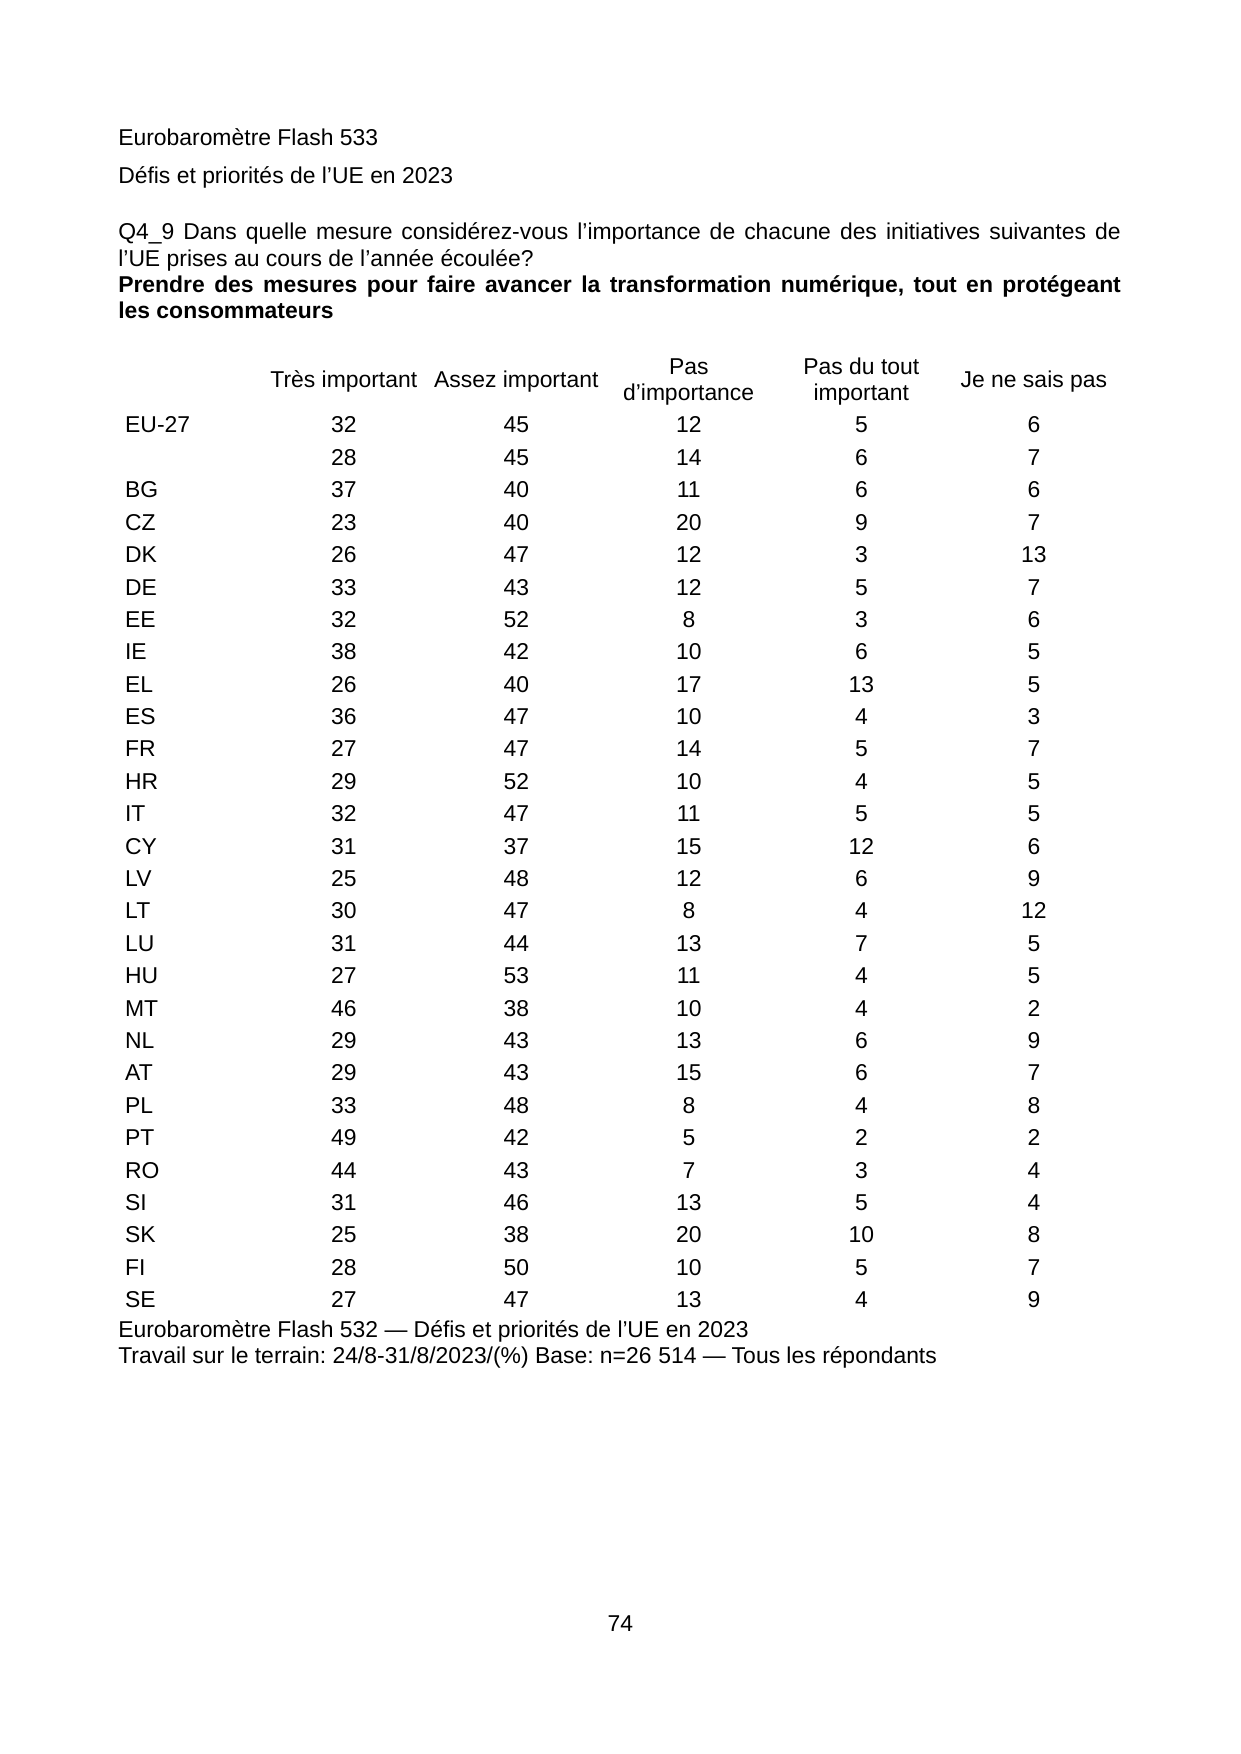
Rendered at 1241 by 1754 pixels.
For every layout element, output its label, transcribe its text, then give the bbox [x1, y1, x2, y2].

table_cell 5 [775, 733, 947, 765]
table_cell 4 [947, 1154, 1120, 1186]
table_cell 42 [430, 1121, 602, 1153]
table_cell 17 [602, 668, 775, 700]
table_cell 9 [947, 862, 1120, 894]
table_cell 12 [602, 409, 775, 441]
table_cell 31 [257, 1186, 430, 1218]
table_cell 46 [430, 1186, 602, 1218]
table_cell FI [122, 1251, 257, 1283]
text Travail sur le terrain: 24/8-31/8/2023/(%) Base: n=26 514 — Tous les répondants [118, 1342, 1122, 1368]
table_cell 12 [602, 570, 775, 603]
table_cell 6 [775, 1056, 947, 1089]
table_cell 3 [947, 700, 1120, 732]
table_cell 8 [602, 1089, 775, 1121]
table_cell 13 [947, 538, 1120, 570]
table_cell 5 [775, 409, 947, 441]
table_cell 38 [257, 635, 430, 668]
table_cell 10 [775, 1218, 947, 1251]
table_header Je ne sais pas [947, 350, 1120, 408]
table_cell SI [122, 1186, 257, 1218]
table_cell 38 [430, 992, 602, 1024]
table_cell 4 [775, 894, 947, 927]
table_cell 4 [775, 700, 947, 732]
table_cell EU-27 [122, 409, 257, 441]
table_cell 12 [947, 894, 1120, 927]
table_cell 37 [257, 473, 430, 506]
table_cell 45 [430, 409, 602, 441]
table_cell SK [122, 1218, 257, 1251]
table_cell 48 [430, 1089, 602, 1121]
table_cell LU [122, 927, 257, 959]
table_cell 7 [947, 1251, 1120, 1283]
table_cell 27 [257, 959, 430, 992]
table_cell 4 [775, 765, 947, 797]
table_cell AT [122, 1056, 257, 1089]
table_cell 20 [602, 1218, 775, 1251]
table_cell IE [122, 635, 257, 668]
table_cell EL [122, 668, 257, 700]
table_cell 9 [947, 1024, 1120, 1056]
table_cell 52 [430, 765, 602, 797]
table_cell 33 [257, 570, 430, 603]
table_cell 27 [257, 1283, 430, 1316]
table_cell 29 [257, 1024, 430, 1056]
table_cell 5 [947, 765, 1120, 797]
table_cell 43 [430, 1056, 602, 1089]
table_cell 2 [947, 992, 1120, 1024]
table_cell 4 [775, 1283, 947, 1316]
table_cell 5 [775, 797, 947, 829]
table_cell 11 [602, 959, 775, 992]
table_cell 47 [430, 894, 602, 927]
table_cell 5 [775, 570, 947, 603]
table_cell 26 [257, 538, 430, 570]
table_cell 40 [430, 506, 602, 538]
table_cell 38 [430, 1218, 602, 1251]
table_cell 23 [257, 506, 430, 538]
table_cell 2 [775, 1121, 947, 1153]
table_cell 9 [947, 1283, 1120, 1316]
table_cell SE [122, 1283, 257, 1316]
table_cell 5 [947, 635, 1120, 668]
table_cell 28 [257, 441, 430, 473]
table_cell 44 [257, 1154, 430, 1186]
table_cell 14 [602, 733, 775, 765]
table_cell 47 [430, 1283, 602, 1316]
table_cell 7 [947, 506, 1120, 538]
table_cell 7 [947, 441, 1120, 473]
table_cell 29 [257, 765, 430, 797]
table_cell 25 [257, 862, 430, 894]
table_cell 2 [947, 1121, 1120, 1153]
table_cell 7 [602, 1154, 775, 1186]
table_cell 14 [602, 441, 775, 473]
text Prendre des mesures pour faire avancer la transformation numérique, tout en protégeant les consommateurs [118, 271, 1122, 323]
table_cell PL [122, 1089, 257, 1121]
table_header [122, 350, 257, 408]
table_cell HU [122, 959, 257, 992]
table_cell LT [122, 894, 257, 927]
table_cell [122, 441, 257, 473]
table_cell 47 [430, 797, 602, 829]
table_cell 32 [257, 409, 430, 441]
table_cell 50 [430, 1251, 602, 1283]
table_cell 47 [430, 538, 602, 570]
table_cell CZ [122, 506, 257, 538]
table_cell 5 [947, 927, 1120, 959]
table_cell BG [122, 473, 257, 506]
table_cell 52 [430, 603, 602, 635]
table_cell HR [122, 765, 257, 797]
table_cell 10 [602, 992, 775, 1024]
table_header Pas du tout important [775, 350, 947, 408]
table_cell 6 [947, 409, 1120, 441]
table_cell 8 [602, 603, 775, 635]
table_cell 7 [775, 927, 947, 959]
table_cell DE [122, 570, 257, 603]
table_cell 13 [602, 1024, 775, 1056]
table_cell 6 [775, 635, 947, 668]
table_cell 6 [947, 473, 1120, 506]
table_cell 6 [947, 603, 1120, 635]
table_cell 6 [775, 1024, 947, 1056]
table_cell 15 [602, 830, 775, 862]
table_cell IT [122, 797, 257, 829]
table_cell RO [122, 1154, 257, 1186]
table_cell 45 [430, 441, 602, 473]
table_cell 3 [775, 603, 947, 635]
table_cell 8 [947, 1218, 1120, 1251]
table_cell 33 [257, 1089, 430, 1121]
table_cell 12 [775, 830, 947, 862]
text Q4_9 Dans quelle mesure considérez-vous l’importance de chacune des initiatives suivantes de l’UE prises au cours de l’année écoulée? [118, 218, 1122, 271]
table_cell 7 [947, 733, 1120, 765]
table_cell 48 [430, 862, 602, 894]
table_cell 4 [947, 1186, 1120, 1218]
table_cell EE [122, 603, 257, 635]
table_cell 10 [602, 700, 775, 732]
table_header Assez important [430, 350, 602, 408]
table_cell 30 [257, 894, 430, 927]
table_cell 10 [602, 635, 775, 668]
table_cell 12 [602, 538, 775, 570]
table_cell 29 [257, 1056, 430, 1089]
table_cell CY [122, 830, 257, 862]
table_cell 47 [430, 700, 602, 732]
table_cell 36 [257, 700, 430, 732]
table_cell 32 [257, 797, 430, 829]
table_cell 49 [257, 1121, 430, 1153]
table_cell 7 [947, 1056, 1120, 1089]
table_cell 5 [947, 797, 1120, 829]
table_header Pas d’importance [602, 350, 775, 408]
table_cell 42 [430, 635, 602, 668]
table_cell PT [122, 1121, 257, 1153]
table_cell 20 [602, 506, 775, 538]
table_cell 8 [947, 1089, 1120, 1121]
table_cell 47 [430, 733, 602, 765]
table_cell 6 [947, 830, 1120, 862]
table_cell 3 [775, 1154, 947, 1186]
table_cell 13 [602, 1283, 775, 1316]
table_cell NL [122, 1024, 257, 1056]
table_cell 40 [430, 473, 602, 506]
table_cell 12 [602, 862, 775, 894]
table_cell 31 [257, 830, 430, 862]
table_cell FR [122, 733, 257, 765]
table_cell 25 [257, 1218, 430, 1251]
table_cell ES [122, 700, 257, 732]
table_cell 3 [775, 538, 947, 570]
table_cell 43 [430, 570, 602, 603]
table_cell 27 [257, 733, 430, 765]
table_cell 53 [430, 959, 602, 992]
table_cell 6 [775, 473, 947, 506]
table_cell 13 [602, 927, 775, 959]
table_cell 5 [947, 959, 1120, 992]
table_cell 15 [602, 1056, 775, 1089]
table_cell 40 [430, 668, 602, 700]
table_cell 37 [430, 830, 602, 862]
table_cell 11 [602, 473, 775, 506]
table_cell 44 [430, 927, 602, 959]
table_cell 26 [257, 668, 430, 700]
table_cell LV [122, 862, 257, 894]
table_cell 8 [602, 894, 775, 927]
table_cell 43 [430, 1154, 602, 1186]
table_cell 46 [257, 992, 430, 1024]
table_cell 32 [257, 603, 430, 635]
table_cell 31 [257, 927, 430, 959]
table_cell 5 [947, 668, 1120, 700]
table_cell 4 [775, 959, 947, 992]
table_cell 6 [775, 862, 947, 894]
table_cell 13 [775, 668, 947, 700]
table_cell 10 [602, 765, 775, 797]
table_cell 4 [775, 992, 947, 1024]
table_cell 10 [602, 1251, 775, 1283]
text Eurobaromètre Flash 532 — Défis et priorités de l’UE en 2023 [118, 1316, 1122, 1342]
table_cell 13 [602, 1186, 775, 1218]
table_header Très important [257, 350, 430, 408]
table_cell 5 [775, 1186, 947, 1218]
table_cell 5 [602, 1121, 775, 1153]
table_cell 6 [775, 441, 947, 473]
table_cell 5 [775, 1251, 947, 1283]
table_cell DK [122, 538, 257, 570]
table_cell 43 [430, 1024, 602, 1056]
table_cell 11 [602, 797, 775, 829]
table_cell 4 [775, 1089, 947, 1121]
table_cell 28 [257, 1251, 430, 1283]
table_cell MT [122, 992, 257, 1024]
table_cell 7 [947, 570, 1120, 603]
table_cell 9 [775, 506, 947, 538]
